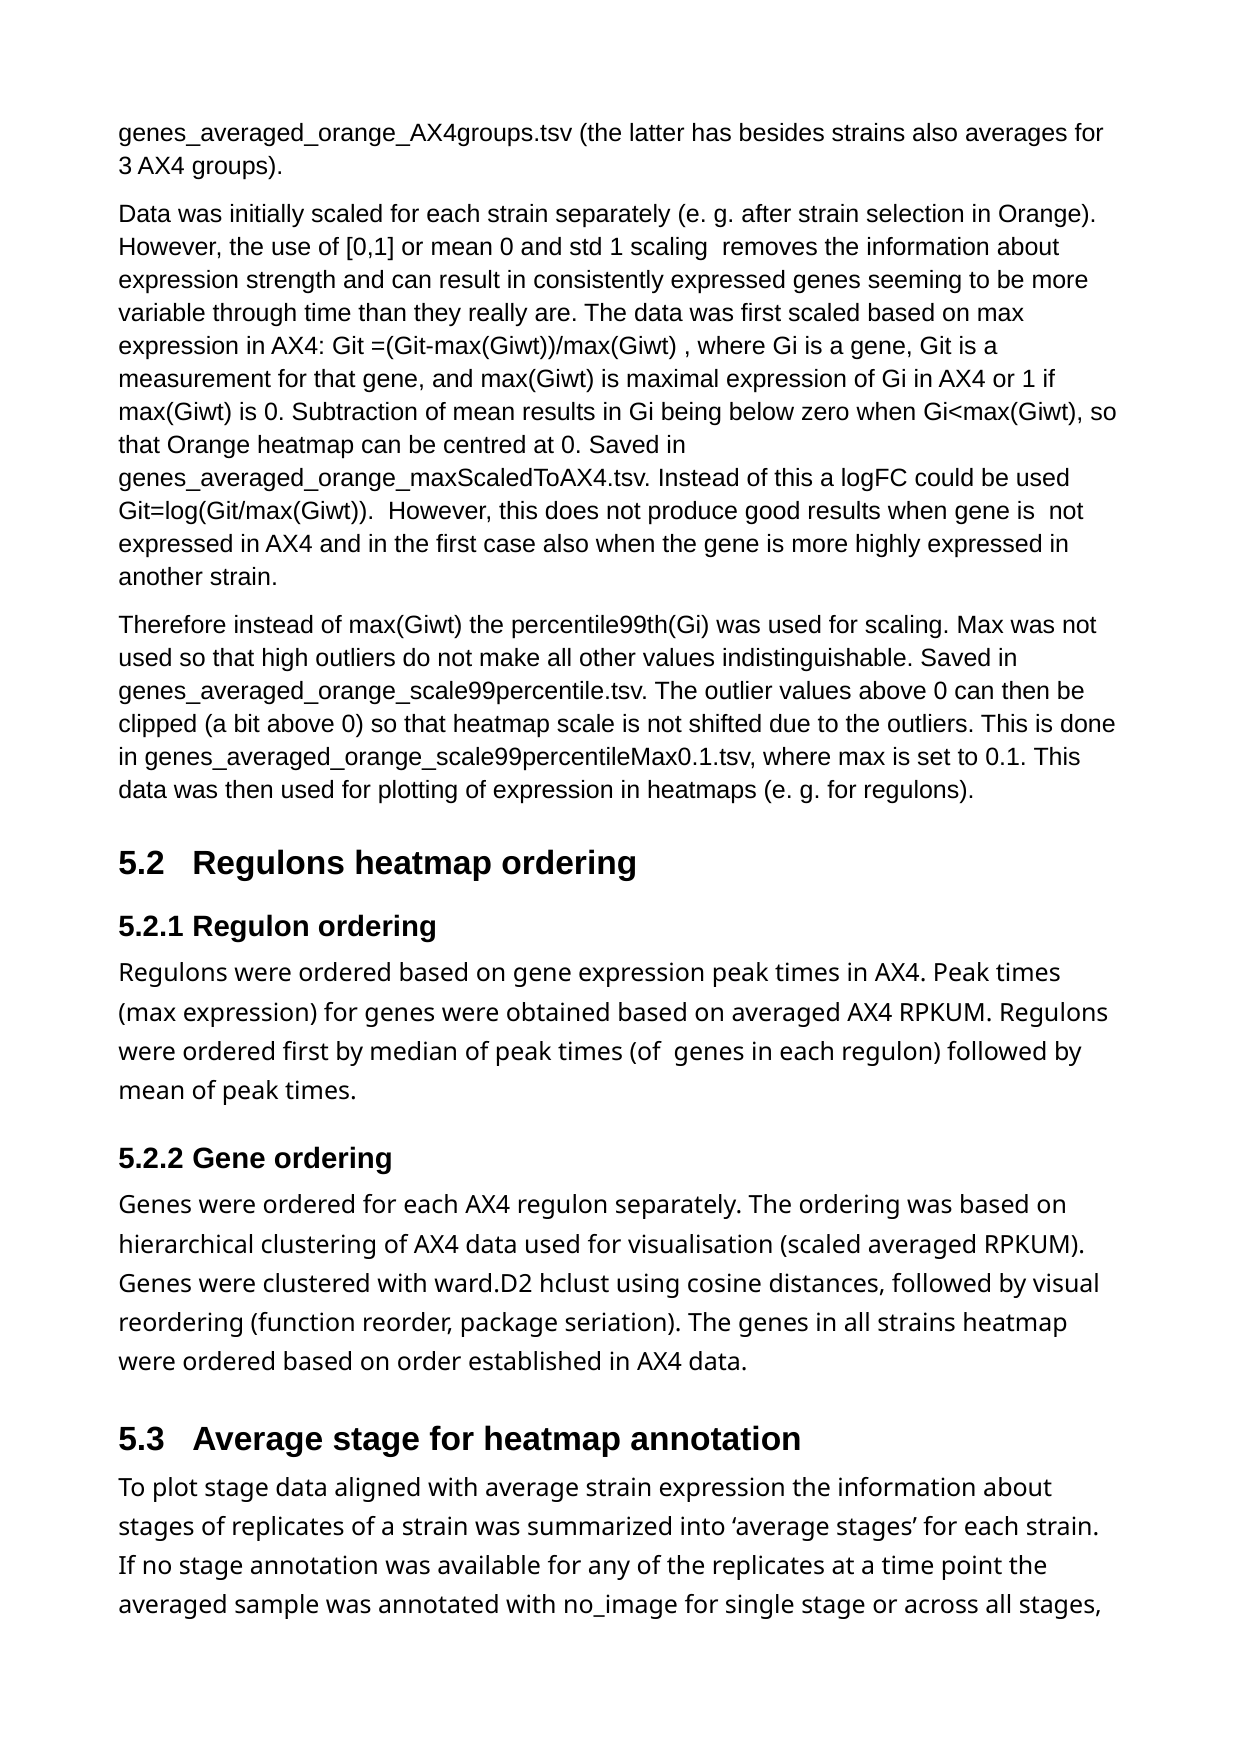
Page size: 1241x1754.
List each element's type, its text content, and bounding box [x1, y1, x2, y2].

text Genes were ordered for each AX4 regulon separately. The ordering was based on hierarchical clustering of AX4 data used for visualisation (scaled averaged RPKUM). Genes were clustered with ward.D2 hclust using cosine distances, followed by visual reordering (function reorder, package seriation). The genes in all strains heatmap were ordered based on order established in AX4 data. [118, 1187, 1122, 1378]
text Data was initially scaled for each strain separately (e. g. after strain selection in Orange). However, the use of [0,1] or mean 0 and std 1 scaling removes the information about expression strength and can result in consistently expressed genes seeming to be more variable through time than they really are. The data was first scaled based on max expression in AX4: Git =(Git-max(Giwt))/max(Giwt) , where Gi is a gene, Git is a measurement for that gene, and max(Giwt) is maximal expression of Gi in AX4 or 1 if max(Giwt) is 0. Subtraction of mean results in Gi being below zero when Gi<max(Giwt), so that Orange heatmap can be centred at 0. Saved in genes_averaged_orange_maxScaledToAX4.tsv. Instead of this a logFC could be used Git=log(Git/max(Giwt)). However, this does not produce good results when gene is not expressed in AX4 and in the first case also when the gene is more highly expressed in another strain. [118, 199, 1122, 591]
subtitle Average stage for heatmap annotation [118, 1418, 1122, 1457]
subtitle Regulons heatmap ordering [118, 843, 1122, 882]
text Therefore instead of max(Giwt) the percentile99th(Gi) was used for scaling. Max was not used so that high outliers do not make all other values indistinguishable. Saved in genes_averaged_orange_scale99percentile.tsv. The outlier values above 0 can then be clipped (a bit above 0) so that heatmap scale is not shifted due to the outliers. This is done in genes_averaged_orange_scale99percentileMax0.1.tsv, where max is set to 0.1. This data was then used for plotting of expression in heatmaps (e. g. for regulons). [118, 609, 1122, 803]
text Regulons were ordered based on gene expression peak times in AX4. Peak times (max expression) for genes were obtained based on averaged AX4 RPKUM. Regulons were ordered first by median of peak times (of genes in each regulon) followed by mean of peak times. [118, 955, 1122, 1107]
subtitle Gene ordering [118, 1141, 1122, 1175]
subtitle Regulon ordering [118, 909, 1122, 943]
text genes_averaged_orange_AX4groups.tsv (the latter has besides strains also averages for 3 AX4 groups). [118, 118, 1122, 180]
text To plot stage data aligned with average strain expression the information about stages of replicates of a strain was summarized into ‘average stages’ for each strain. If no stage annotation was available for any of the replicates at a time point the averaged sample was annotated with no_image for single stage or across all stages, [118, 1469, 1122, 1621]
